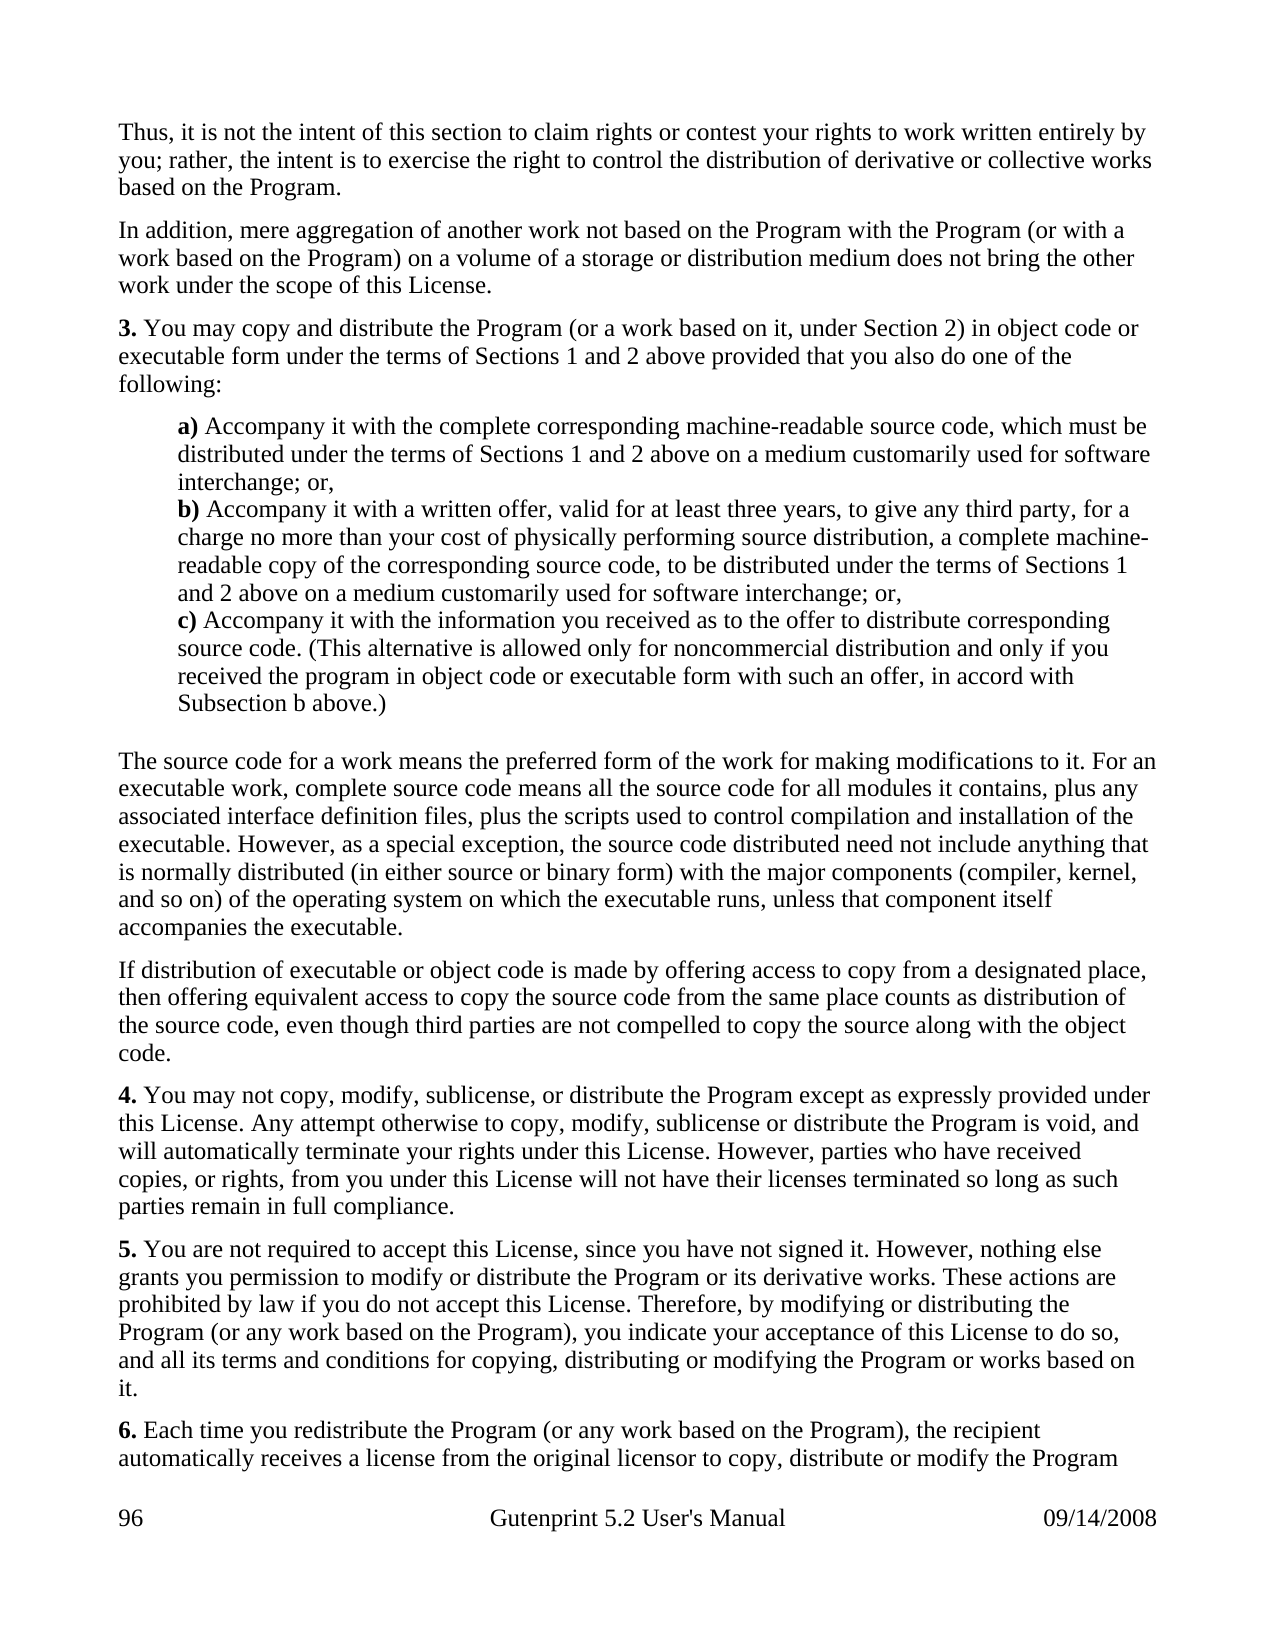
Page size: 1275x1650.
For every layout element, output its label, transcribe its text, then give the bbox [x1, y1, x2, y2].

list a) Accompany it with the complete corresponding machine-readable source code, which must be distributed under the terms of Sections 1 and 2 above on a medium customarily used for software interchange; or, [177, 412, 1157, 496]
text 3. You may copy and distribute the Program (or a work based on it, under Section 2) in object code or executable form under the terms of Sections 1 and 2 above provided that you also do one of the following: [118, 314, 1157, 397]
text If distribution of executable or object code is made by offering access to copy from a designated place, then offering equivalent access to copy the source code from the same place counts as distribution of the source code, even though third parties are not compelled to copy the source along with the object code. [118, 956, 1157, 1067]
text The source code for a work means the preferred form of the work for making modifications to it. For an executable work, complete source code means all the source code for all modules it contains, plus any associated interface definition files, plus the scripts used to control compilation and installation of the executable. However, as a special exception, the source code distributed need not include anything that is normally distributed (in either source or binary form) with the major components (compiler, kernel, and so on) of the operating system on which the executable runs, unless that component itself accompanies the executable. [118, 747, 1157, 941]
text Thus, it is not the intent of this section to claim rights or contest your rights to work written entirely by you; rather, the intent is to exercise the right to control the distribution of derivative or collective works based on the Program. [118, 118, 1157, 201]
text 4. You may not copy, modify, sublicense, or distribute the Program except as expressly provided under this License. Any attempt otherwise to copy, modify, sublicense or distribute the Program is void, and will automatically terminate your rights under this License. However, parties who have received copies, or rights, from you under this License will not have their licenses terminated so long as such parties remain in full compliance. [118, 1082, 1157, 1220]
text In addition, mere aggregation of another work not based on the Program with the Program (or with a work based on the Program) on a volume of a storage or distribution medium does not bring the other work under the scope of this License. [118, 216, 1157, 299]
text 5. You are not required to accept this License, since you have not signed it. However, nothing else grants you permission to modify or distribute the Program or its derivative works. These actions are prohibited by law if you do not accept this License. Therefore, by modifying or distributing the Program (or any work based on the Program), you indicate your acceptance of this License to do so, and all its terms and conditions for copying, distributing or modifying the Program or works based on it. [118, 1235, 1157, 1401]
list b) Accompany it with a written offer, valid for at least three years, to give any third party, for a charge no more than your cost of physically performing source distribution, a complete machine-readable copy of the corresponding source code, to be distributed under the terms of Sections 1 and 2 above on a medium customarily used for software interchange; or, [177, 496, 1157, 606]
text 6. Each time you redistribute the Program (or any work based on the Program), the recipient automatically receives a license from the original licensor to copy, distribute or modify the Program [118, 1416, 1157, 1472]
list c) Accompany it with the information you received as to the offer to distribute corresponding source code. (This alternative is allowed only for noncommercial distribution and only if you received the program in object code or executable form with such an offer, in accord with Subsection b above.) [177, 606, 1157, 717]
